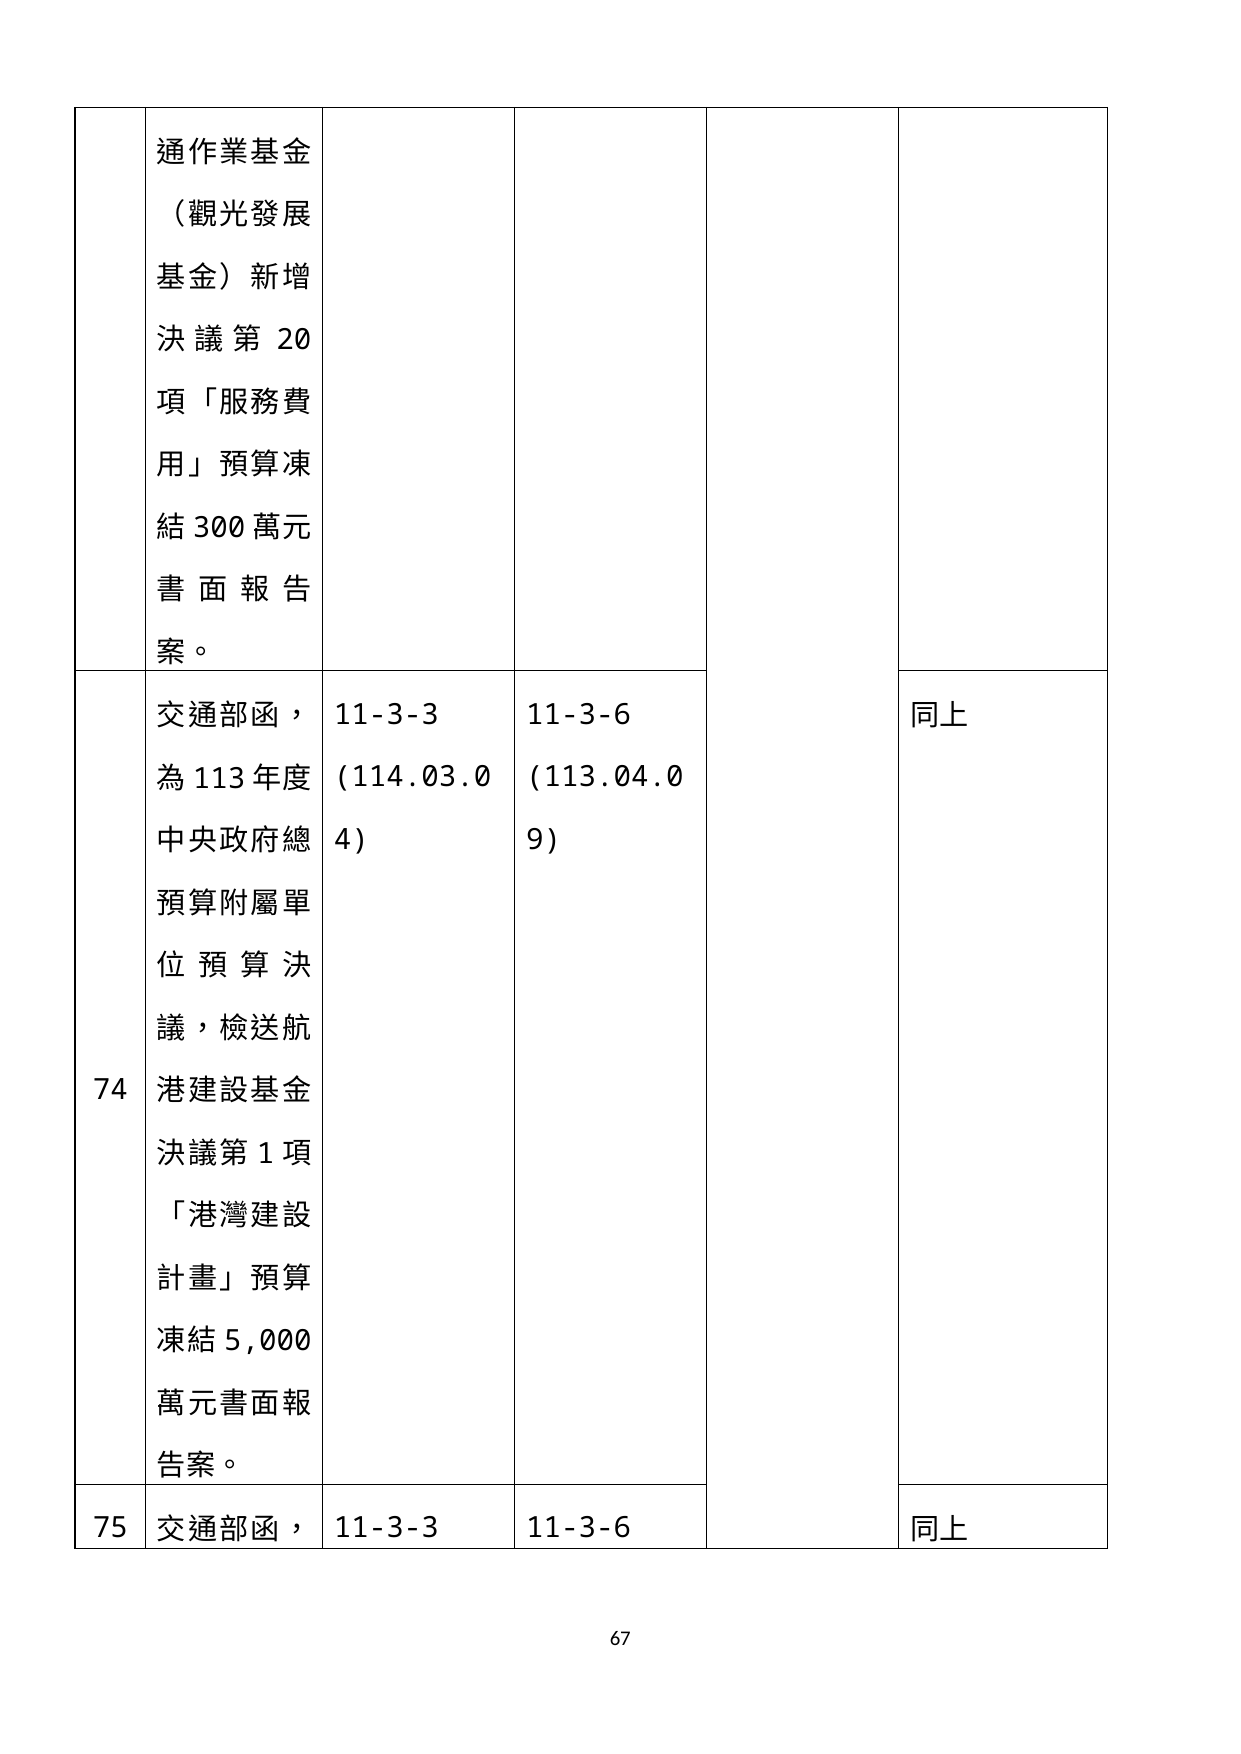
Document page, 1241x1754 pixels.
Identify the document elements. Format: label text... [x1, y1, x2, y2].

table_cell 交通部函，為113年度中央政府總預算附屬單位預算決議，檢送航港建設基金決議第1項「港灣建設計畫」預算凍結5,000萬元書面報告案。 [146, 671, 322, 1484]
table_cell 11-3-6 [515, 1485, 706, 1547]
table_cell 11-3-3 (114.03.04) [323, 671, 514, 1484]
table_cell 同上 [899, 1485, 1107, 1547]
table_cell 同上 [899, 671, 1107, 1484]
table_cell 通作業基金（觀光發展基金）新增決議第20項「服務費用」預算凍結300萬元書面報告案。 [146, 108, 322, 670]
table_cell 交通部函， [146, 1485, 322, 1547]
table_cell 11-3-3 [323, 1485, 514, 1547]
table_cell [76, 108, 145, 670]
table_cell 74 [76, 671, 145, 1484]
table_cell [515, 108, 706, 670]
table_cell 75 [76, 1485, 145, 1547]
table_cell [899, 108, 1107, 670]
table_cell 11-3-6 (113.04.09) [515, 671, 706, 1484]
table_cell [323, 108, 514, 670]
table_cell [707, 108, 898, 1547]
